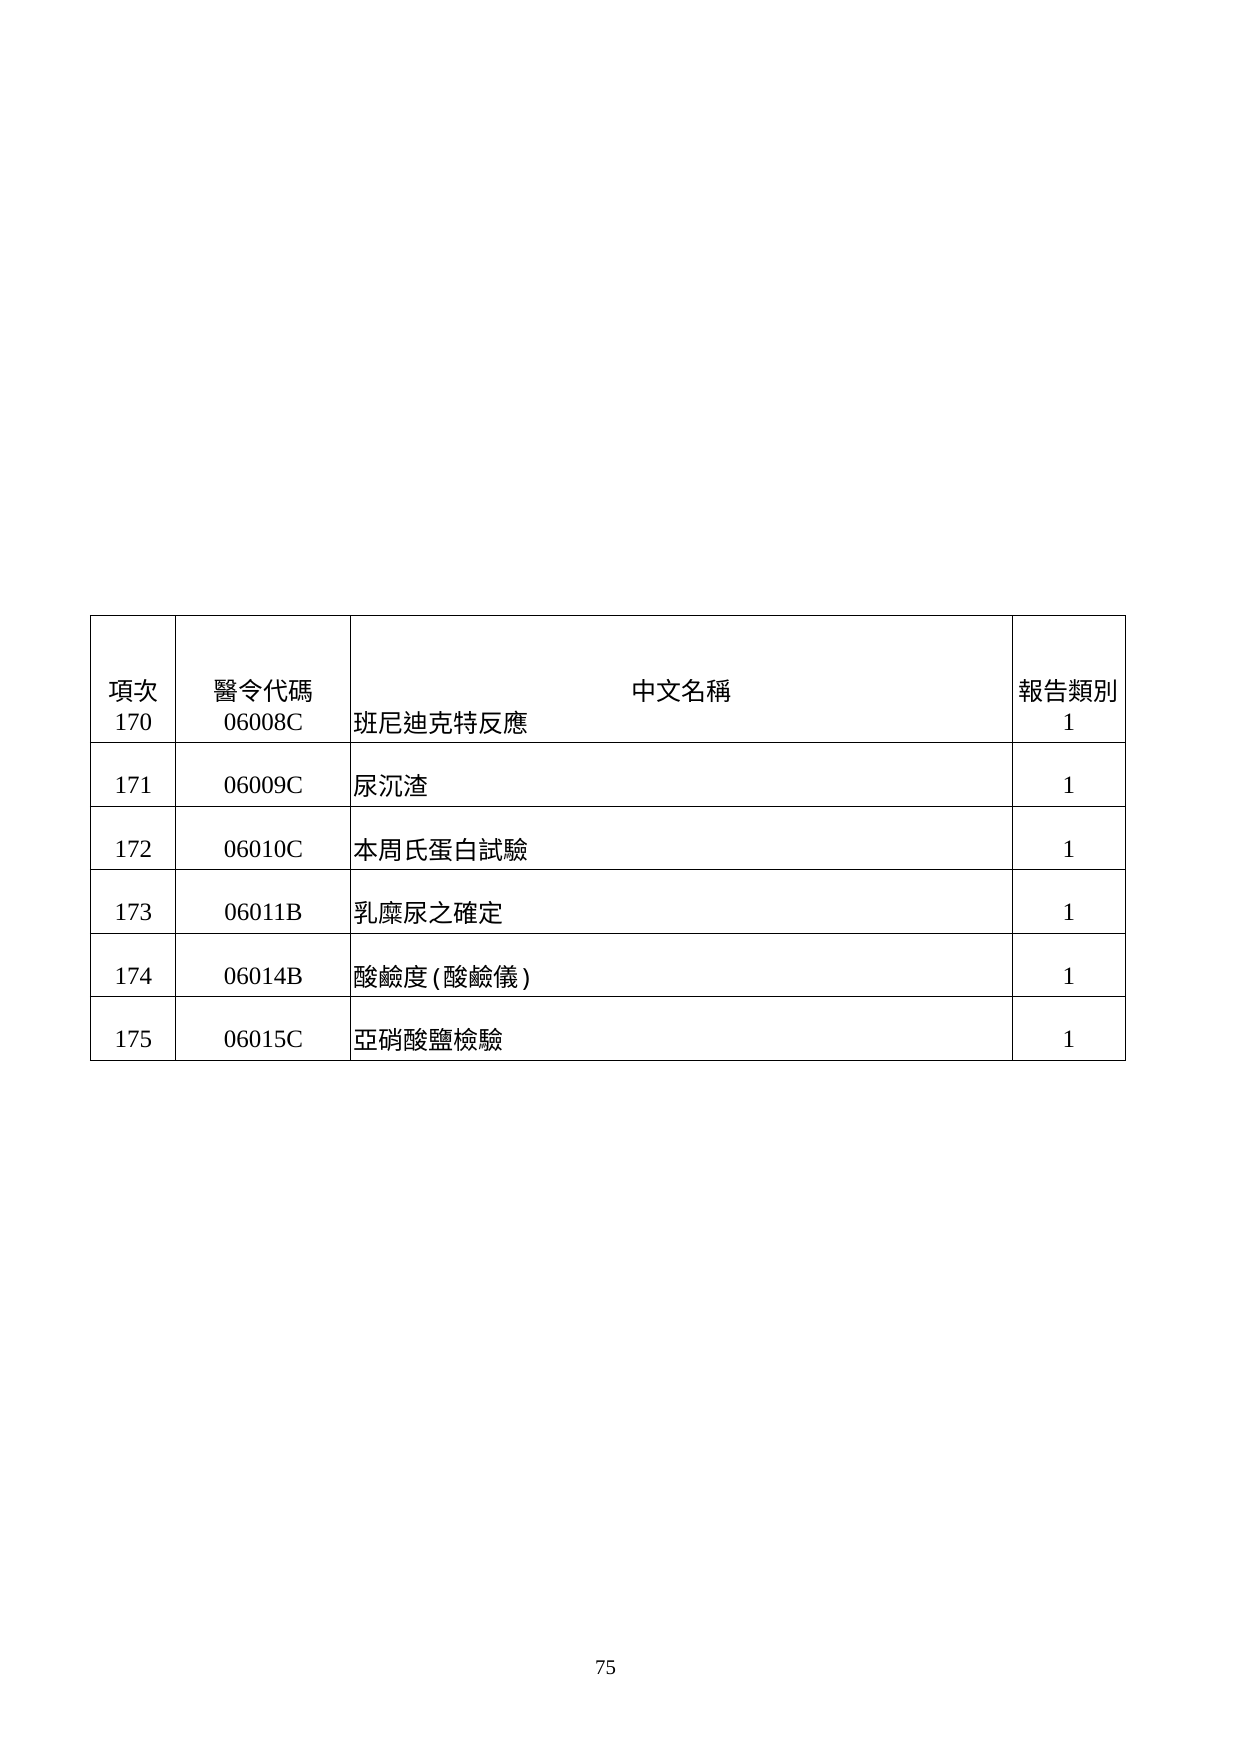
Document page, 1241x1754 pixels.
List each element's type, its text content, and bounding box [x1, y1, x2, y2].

table_cell 本周氏蛋白試驗 [351, 807, 1012, 869]
table_cell 1 [1013, 743, 1125, 806]
table_cell 尿沉渣 [351, 743, 1012, 806]
table_cell 06008C [176, 679, 350, 742]
table_cell 171 [91, 743, 175, 806]
table_header [176, 616, 350, 679]
table_cell [1126, 933, 1240, 996]
table_cell [1126, 742, 1240, 806]
table_cell 170 [91, 679, 175, 742]
table_cell 174 [91, 934, 175, 996]
table_cell [1126, 869, 1240, 933]
table_cell [1126, 806, 1240, 869]
table_cell [1126, 679, 1240, 742]
table_cell 06015C [176, 997, 350, 1060]
table_cell 班尼迪克特反應 [351, 679, 1012, 742]
table_cell 06011B [176, 870, 350, 933]
table_cell 酸鹼度(酸鹼儀) [351, 934, 1012, 996]
table_cell 1 [1013, 807, 1125, 869]
table_cell 乳糜尿之確定 [351, 870, 1012, 933]
table_cell 1 [1013, 997, 1125, 1060]
table_cell 06014B [176, 934, 350, 996]
table_cell 1 [1013, 934, 1125, 996]
table_cell 1 [1013, 870, 1125, 933]
table_cell 06009C [176, 743, 350, 806]
table_cell 173 [91, 870, 175, 933]
table_cell 172 [91, 807, 175, 869]
table_header [1013, 616, 1125, 679]
table_header [91, 616, 175, 679]
table_cell [1126, 996, 1240, 1060]
table_header [1126, 615, 1240, 678]
table_cell 1 [1013, 679, 1125, 742]
table_cell 06010C [176, 807, 350, 869]
table_cell 175 [91, 997, 175, 1060]
table_header [351, 616, 1012, 679]
table_cell 亞硝酸鹽檢驗 [351, 997, 1012, 1060]
